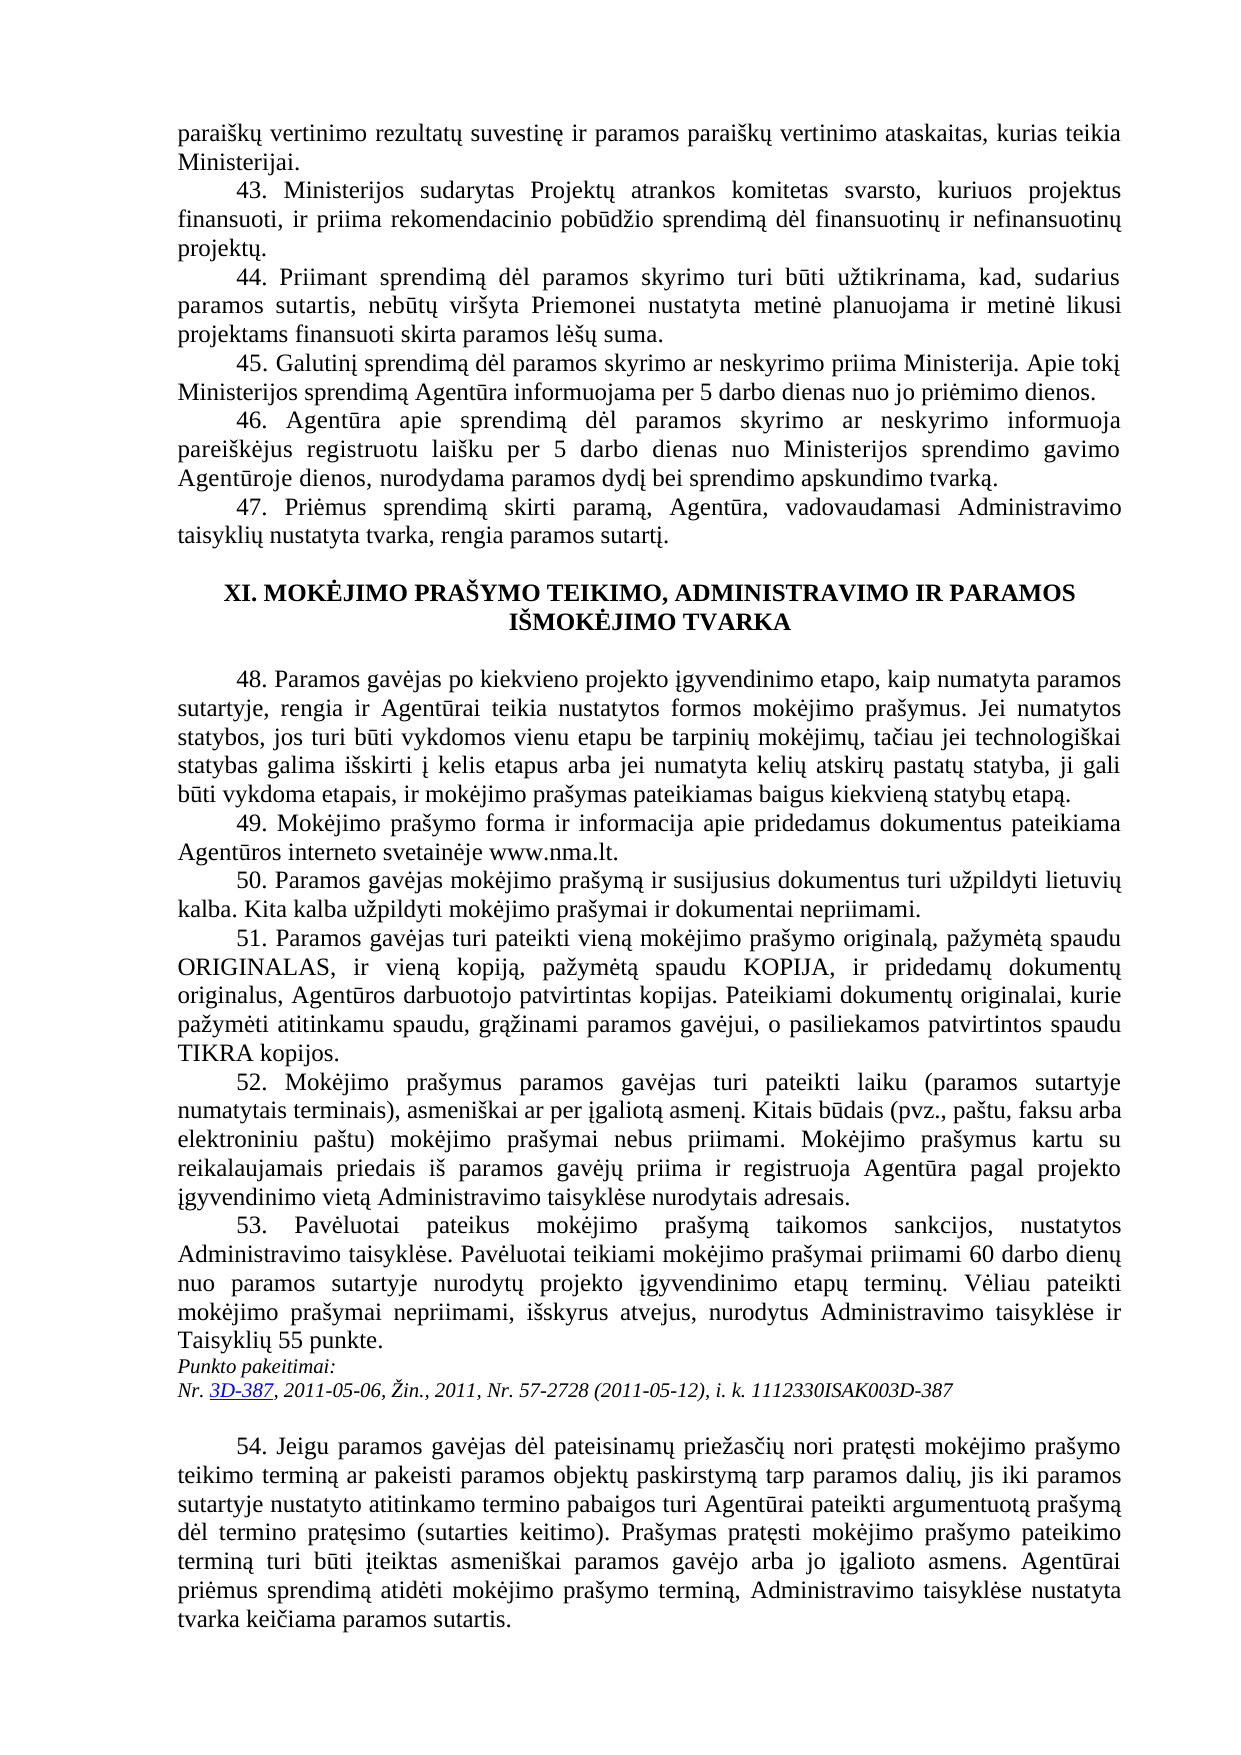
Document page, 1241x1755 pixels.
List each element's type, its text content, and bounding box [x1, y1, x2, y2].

text Nr. 3D-387, 2011-05-06, Žin., 2011, Nr. 57-2728 (2011-05-12), i. k. 1112330ISAK003D-387 [177, 1378, 1122, 1402]
text 51. Paramos gavėjas turi pateikti vieną mokėjimo prašymo originalą, pažymėtą spaudu ORIGINALAS, ir vieną kopiją, pažymėtą spaudu KOPIJA, ir pridedamų dokumentų originalus, Agentūros darbuotojo patvirtintas kopijas. Pateikiami dokumentų originalai, kurie pažymėti atitinkamu spaudu, grąžinami paramos gavėjui, o pasiliekamos patvirtintos spaudu TIKRA kopijos. [177, 923, 1122, 1067]
text Punkto pakeitimai: [177, 1354, 1122, 1378]
text 50. Paramos gavėjas mokėjimo prašymą ir susijusius dokumentus turi užpildyti lietuvių kalba. Kita kalba užpildyti mokėjimo prašymai ir dokumentai nepriimami. [177, 866, 1122, 923]
text 45. Galutinį sprendimą dėl paramos skyrimo ar neskyrimo priima Ministerija. Apie tokį Ministerijos sprendimą Agentūra informuojama per 5 darbo dienas nuo jo priėmimo dienos. [177, 348, 1122, 406]
text paraiškų vertinimo rezultatų suvestinę ir paramos paraiškų vertinimo ataskaitas, kurias teikia Ministerijai. [177, 118, 1122, 176]
text 52. Mokėjimo prašymus paramos gavėjas turi pateikti laiku (paramos sutartyje numatytais terminais), asmeniškai ar per įgaliotą asmenį. Kitais būdais (pvz., paštu, faksu arba elektroniniu paštu) mokėjimo prašymai nebus priimami. Mokėjimo prašymus kartu su reikalaujamais priedais iš paramos gavėjų priima ir registruoja Agentūra pagal projekto įgyvendinimo vietą Administravimo taisyklėse nurodytais adresais. [177, 1067, 1122, 1211]
text 44. Priimant sprendimą dėl paramos skyrimo turi būti užtikrinama, kad, sudarius paramos sutartis, nebūtų viršyta Priemonei nustatyta metinė planuojama ir metinė likusi projektams finansuoti skirta paramos lėšų suma. [177, 262, 1122, 348]
text 48. Paramos gavėjas po kiekvieno projekto įgyvendinimo etapo, kaip numatyta paramos sutartyje, rengia ir Agentūrai teikia nustatytos formos mokėjimo prašymus. Jei numatytos statybos, jos turi būti vykdomos vienu etapu be tarpinių mokėjimų, tačiau jei technologiškai statybas galima išskirti į kelis etapus arba jei numatyta kelių atskirų pastatų statyba, ji gali būti vykdoma etapais, ir mokėjimo prašymas pateikiamas baigus kiekvieną statybų etapą. [177, 664, 1122, 808]
text 43. Ministerijos sudarytas Projektų atrankos komitetas svarsto, kuriuos projektus finansuoti, ir priima rekomendacinio pobūdžio sprendimą dėl finansuotinų ir nefinansuotinų projektų. [177, 176, 1122, 262]
text 54. Jeigu paramos gavėjas dėl pateisinamų priežasčių nori pratęsti mokėjimo prašymo teikimo terminą ar pakeisti paramos objektų paskirstymą tarp paramos dalių, jis iki paramos sutartyje nustatyto atitinkamo termino pabaigos turi Agentūrai pateikti argumentuotą prašymą dėl termino pratęsimo (sutarties keitimo). Prašymas pratęsti mokėjimo prašymo pateikimo terminą turi būti įteiktas asmeniškai paramos gavėjo arba jo įgalioto asmens. Agentūrai priėmus sprendimą atidėti mokėjimo prašymo terminą, Administravimo taisyklėse nustatyta tvarka keičiama paramos sutartis. [177, 1431, 1122, 1632]
text 46. Agentūra apie sprendimą dėl paramos skyrimo ar neskyrimo informuoja pareiškėjus registruotu laišku per 5 darbo dienas nuo Ministerijos sprendimo gavimo Agentūroje dienos, nurodydama paramos dydį bei sprendimo apskundimo tvarką. [177, 406, 1122, 492]
text XI. MOKĖJIMO PRAŠYMO TEIKIMO, ADMINISTRAVIMO IR PARAMOS IŠMOKĖJIMO TVARKA [177, 578, 1122, 636]
text 53. Pavėluotai pateikus mokėjimo prašymą taikomos sankcijos, nustatytos Administravimo taisyklėse. Pavėluotai teikiami mokėjimo prašymai priimami 60 darbo dienų nuo paramos sutartyje nurodytų projekto įgyvendinimo etapų terminų. Vėliau pateikti mokėjimo prašymai nepriimami, išskyrus atvejus, nurodytus Administravimo taisyklėse ir Taisyklių 55 punkte. [177, 1211, 1122, 1354]
text 47. Priėmus sprendimą skirti paramą, Agentūra, vadovaudamasi Administravimo taisyklių nustatyta tvarka, rengia paramos sutartį. [177, 492, 1122, 549]
text 49. Mokėjimo prašymo forma ir informacija apie pridedamus dokumentus pateikiama Agentūros interneto svetainėje www.nma.lt. [177, 808, 1122, 866]
